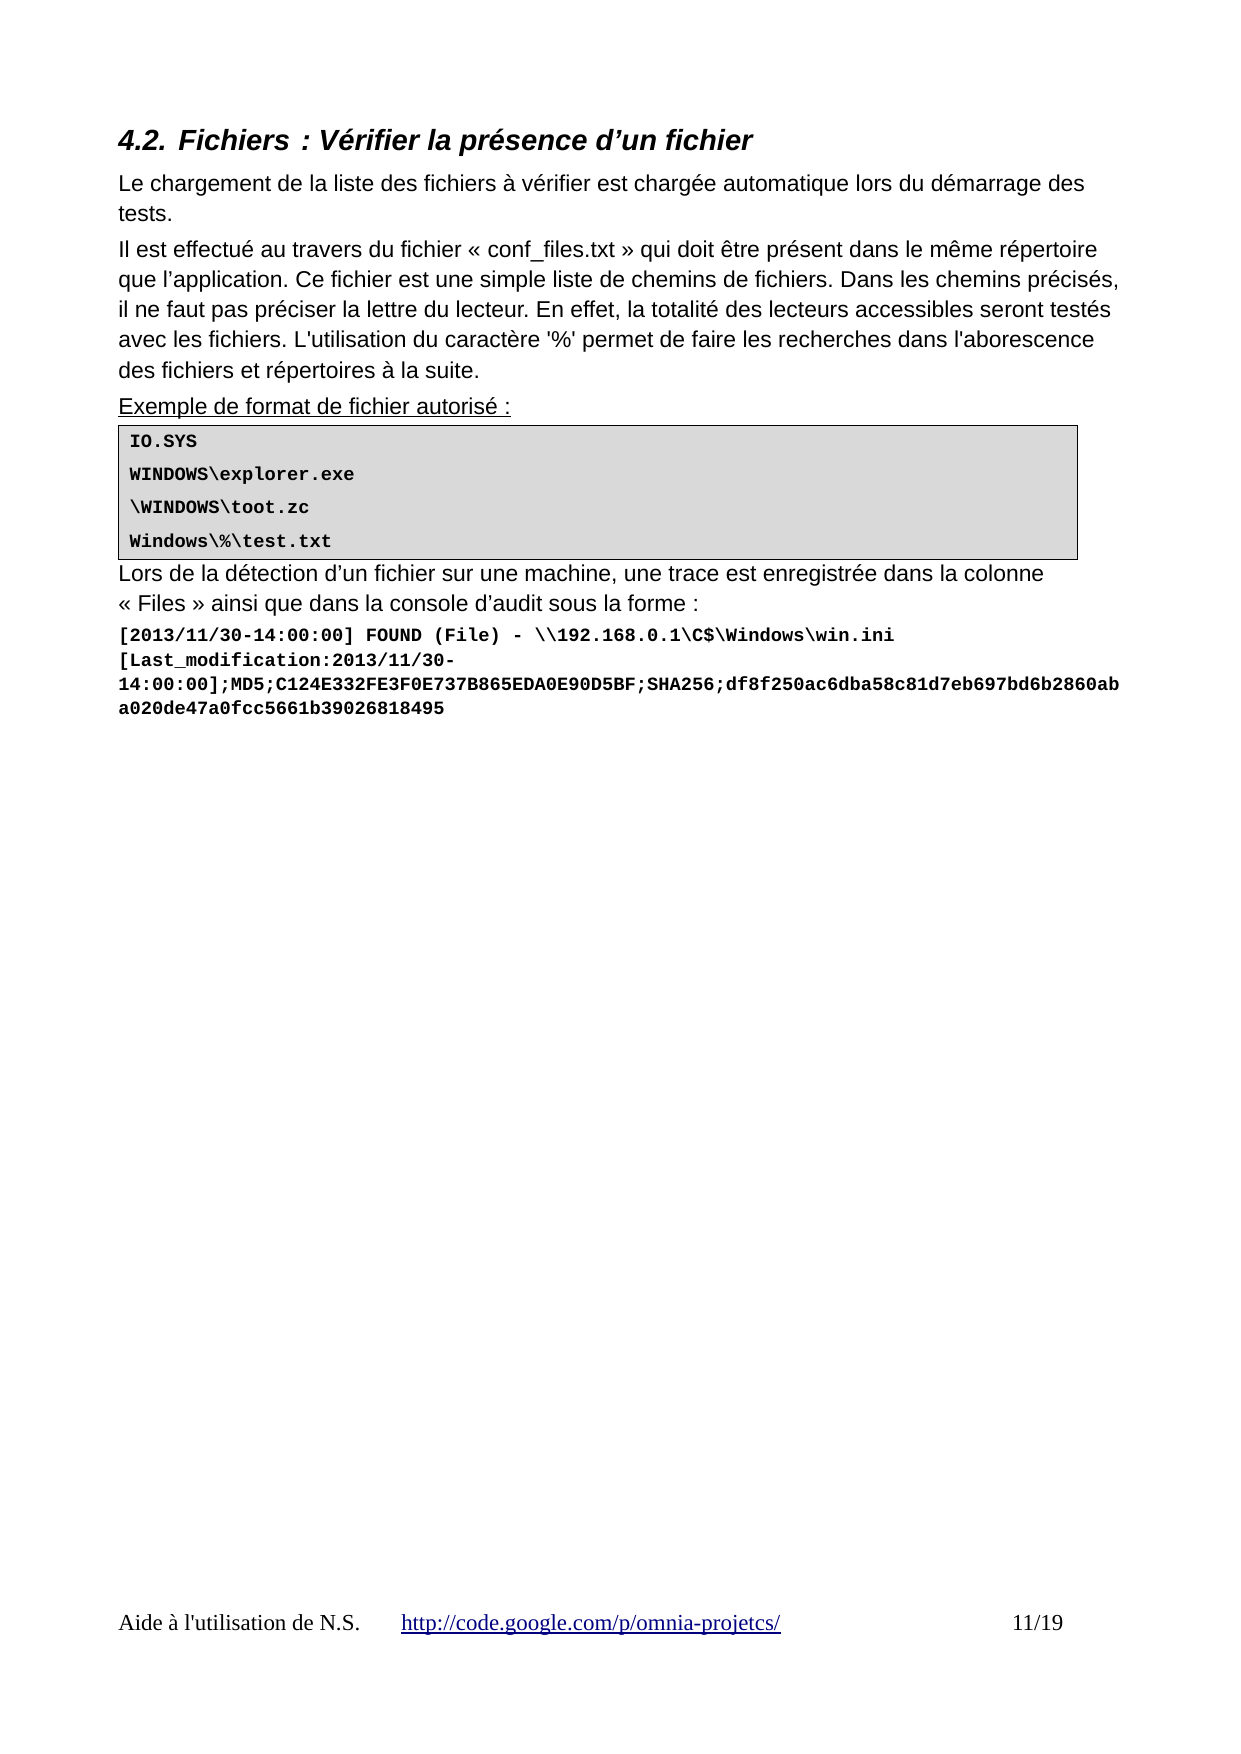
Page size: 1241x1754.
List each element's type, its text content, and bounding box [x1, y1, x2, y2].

text Il est effectué au travers du fichier « conf_files.txt » qui doit être présent dans le même répertoire que l’application. Ce fichier est une simple liste de chemins de fichiers. Dans les chemins précisés, il ne faut pas préciser la lettre du lecteur. En effet, la totalité des lecteurs accessibles seront testés avec les fichiers. L'utilisation du caractère '%' permet de faire les recherches dans l'aborescence des fichiers et répertoires à la suite. [118, 236, 1122, 383]
text Lors de la détection d’un fichier sur une machine, une trace est enregistrée dans la colonne « Files » ainsi que dans la console d’audit sous la forme : [118, 560, 1122, 616]
table_header IO.SYS WINDOWS\explorer.exe \WINDOWS\toot.zc Windows\%\test.txt [119, 426, 1077, 559]
subtitle Fichiers : Vérifier la présence d’un fichier [118, 123, 1122, 157]
text Exemple de format de fichier autorisé : [118, 393, 1122, 419]
text Le chargement de la liste des fichiers à vérifier est chargée automatique lors du démarrage des tests. [118, 169, 1122, 226]
text [2013/11/30-14:00:00] FOUND (File) - \\192.168.0.1\C$\Windows\win.ini [Last_modification:2013/11/30-14:00:00];MD5;C124E332FE3F0E737B865EDA0E90D5BF;SHA256;df8f250ac6dba58c81d7eb697bd6b2860aba020de47a0fcc5661b39026818495 [118, 626, 1122, 720]
